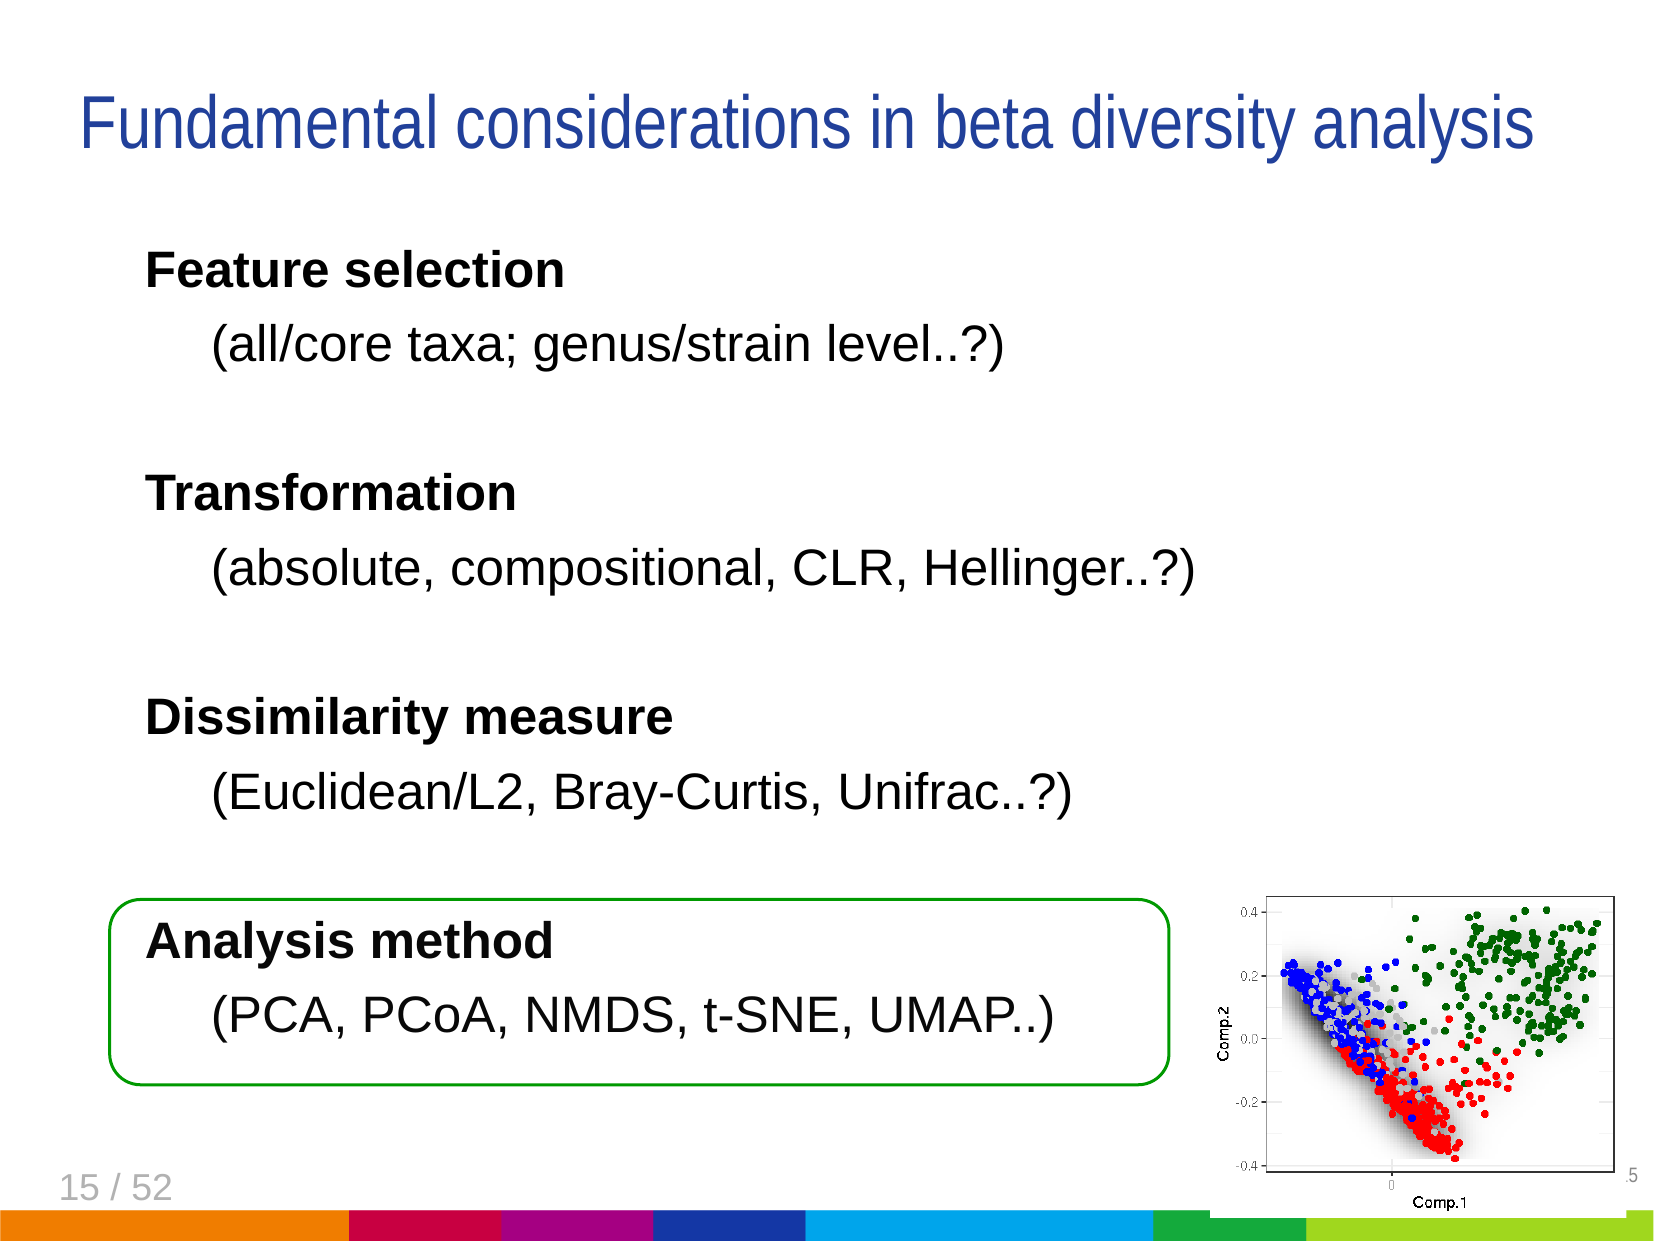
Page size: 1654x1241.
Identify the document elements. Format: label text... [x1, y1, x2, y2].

picture [1154, 888, 1654, 1241]
text_box Feature selection (all/core taxa; genus/strain level..?) Transformation (absolute, compositional, CLR, Hellinger..?) Dissimilarity measure (Euclidean/L2, Bray-Curtis, Unifrac..?) Analysis method (PCA, PCoA, NMDS, t-SNE, UMAP..) [144, 235, 1476, 1053]
text_box <number> / 52 [43, 1159, 338, 1220]
text_box [109, 899, 1169, 1085]
picture [0, 1210, 805, 1241]
title Fundamental considerations in beta diversity analysis [64, 66, 1610, 172]
